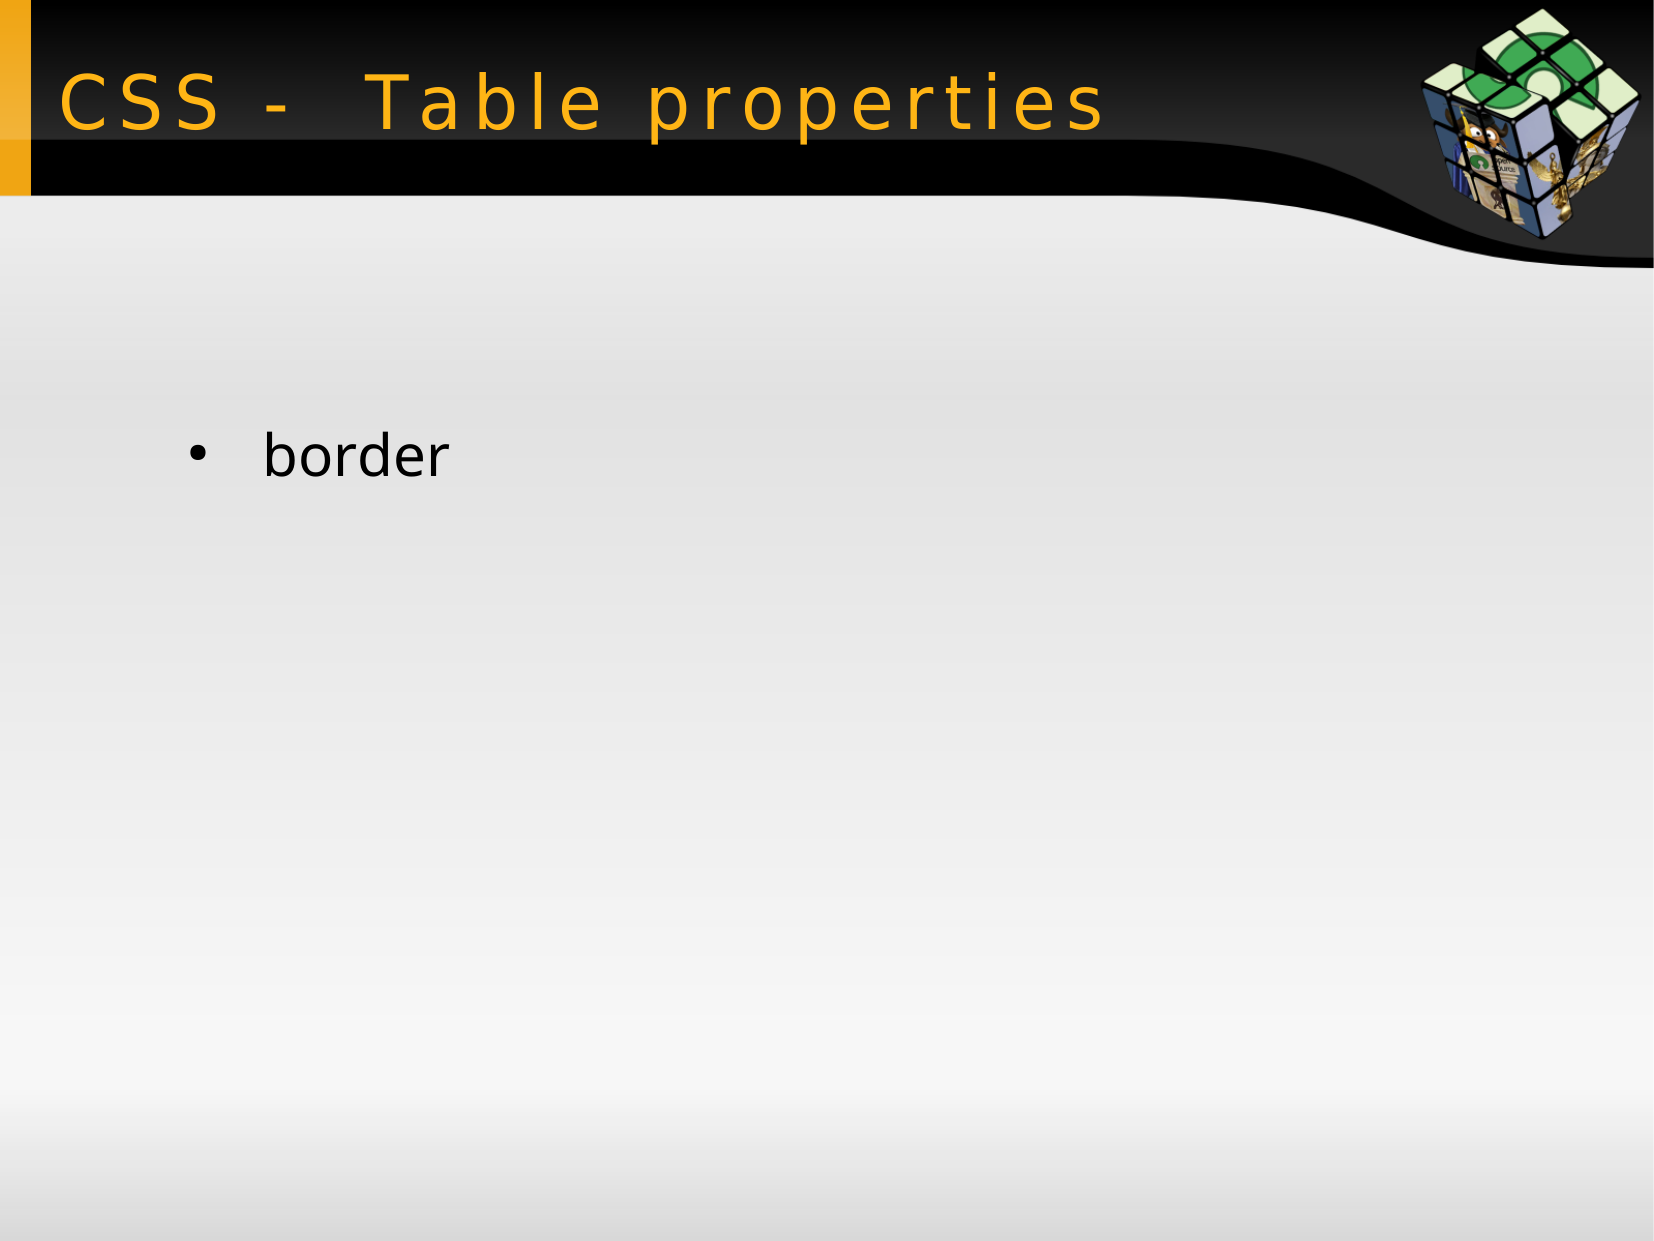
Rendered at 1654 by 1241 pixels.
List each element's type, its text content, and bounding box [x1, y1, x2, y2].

picture [0, 0, 1654, 1241]
subtitle border [187, 375, 1576, 1201]
title CSS - Table properties [59, 29, 1501, 178]
